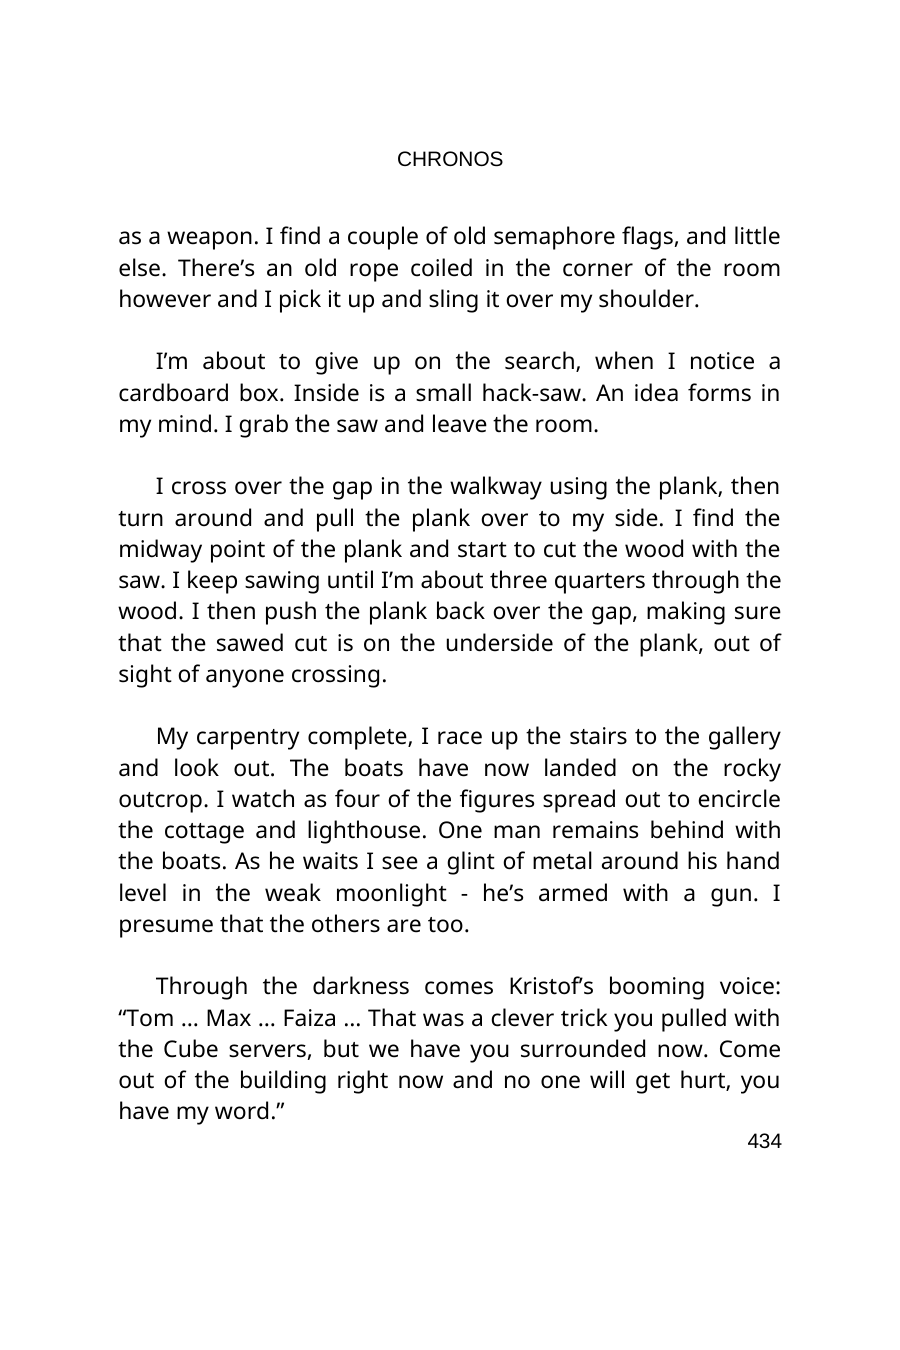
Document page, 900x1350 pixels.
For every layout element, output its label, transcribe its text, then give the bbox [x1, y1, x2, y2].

text as a weapon. I find a couple of old semaphore flags, and little else. There’s an old rope coiled in the corner of the room however and I pick it up and sling it over my shoulder. [118, 220, 782, 314]
text I cross over the gap in the walkway using the plank, then turn around and pull the plank over to my side. I find the midway point of the plank and start to cut the wood with the saw. I keep sawing until I’m about three quarters through the wood. I then push the plank back over the gap, making sure that the sawed cut is on the underside of the plank, out of sight of anyone crossing. [118, 470, 782, 689]
text My carpentry complete, I race up the stairs to the gallery and look out. The boats have now landed on the rocky outcrop. I watch as four of the figures spread out to encircle the cottage and lighthouse. One man remains behind with the boats. As he waits I see a glint of metal around his hand level in the weak moonlight - he’s armed with a gun. I presume that the others are too. [118, 720, 782, 939]
text Through the darkness comes Kristof’s booming voice: “Tom … Max … Faiza … That was a clever trick you pulled with the Cube servers, but we have you surrounded now. Come out of the building right now and no one will get hurt, you have my word.” [118, 970, 782, 1126]
text I’m about to give up on the search, when I notice a cardboard box. Inside is a small hack-saw. An idea forms in my mind. I grab the saw and leave the room. [118, 345, 782, 439]
